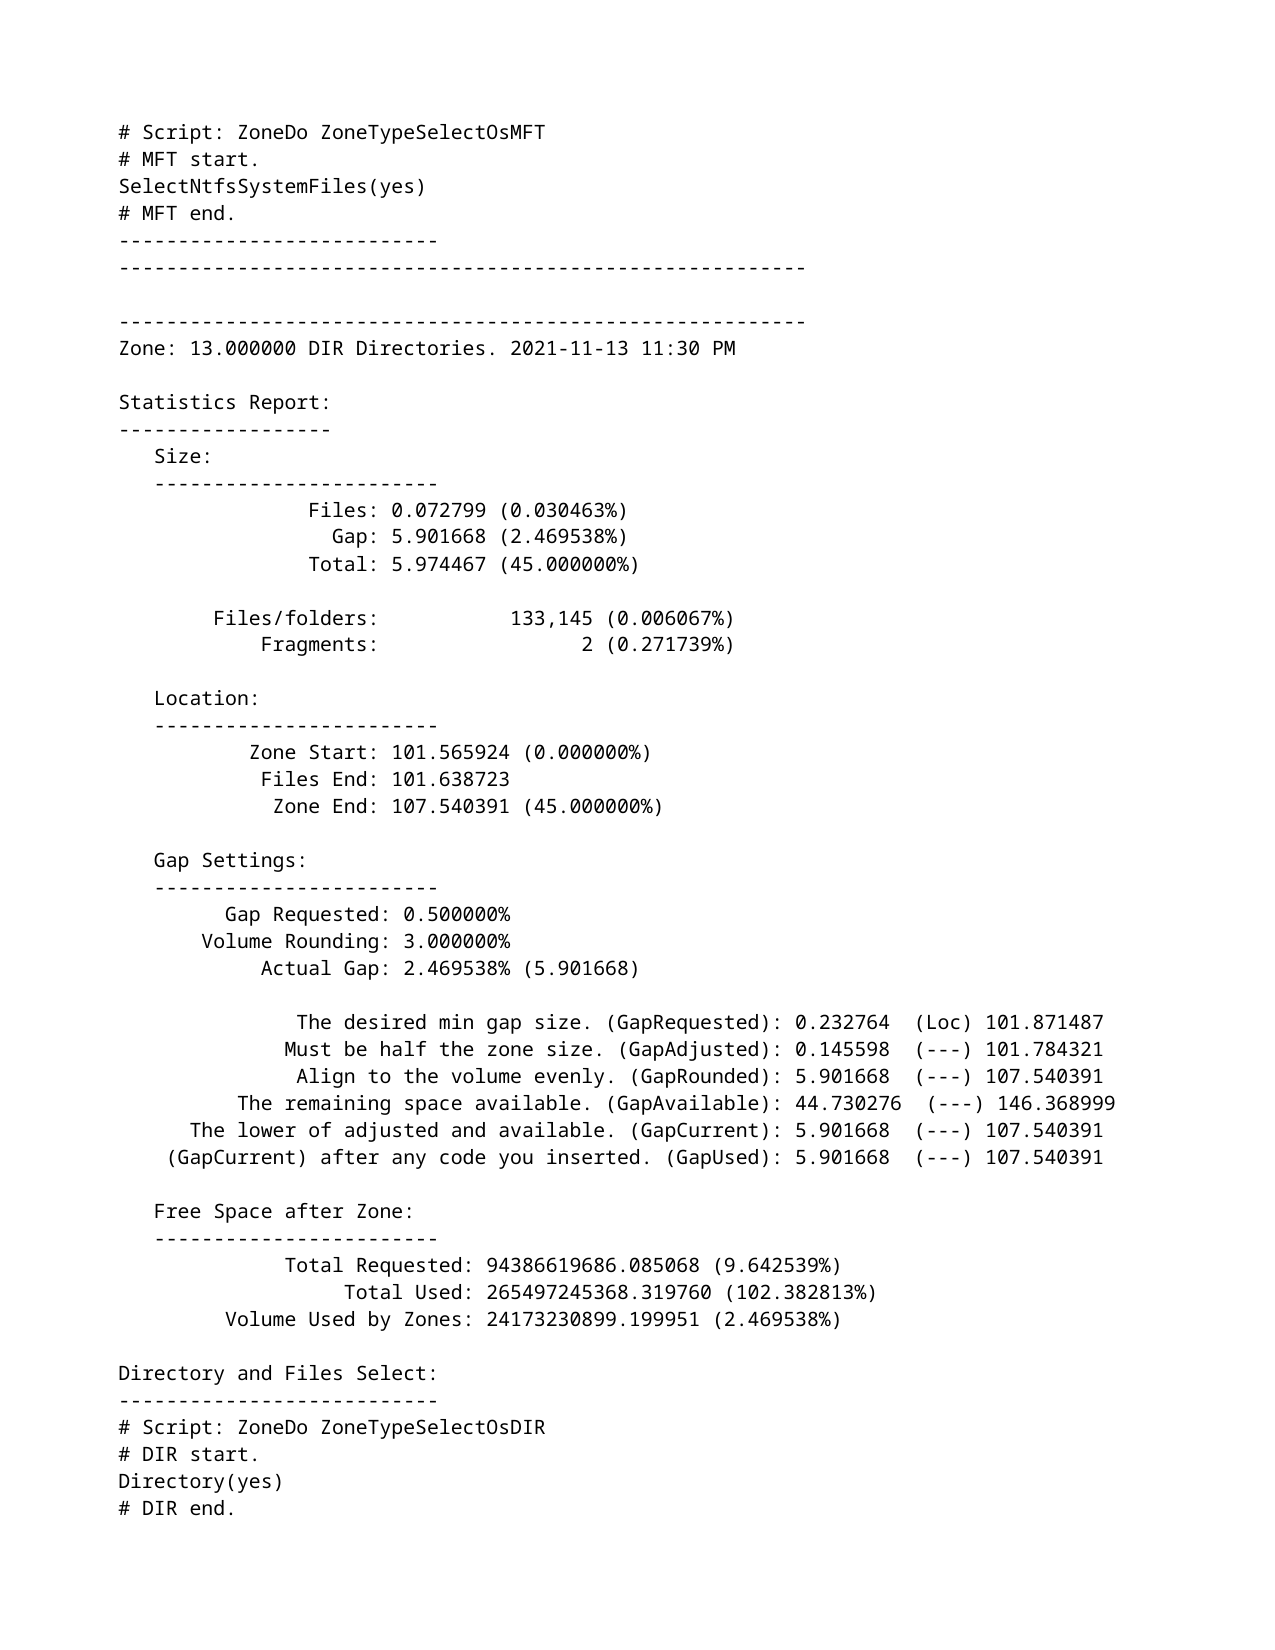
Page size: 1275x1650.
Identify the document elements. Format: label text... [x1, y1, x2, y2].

text Align to the volume evenly. (GapRounded): 5.901668 (---) 107.540391 [118, 1062, 1157, 1089]
text Total: 5.974467 (45.000000%) [118, 550, 1157, 577]
text (GapCurrent) after any code you inserted. (GapUsed): 5.901668 (---) 107.540391 [118, 1143, 1157, 1170]
text # DIR end. [118, 1494, 1157, 1521]
text SelectNtfsSystemFiles(yes) [118, 172, 1157, 199]
text Gap Settings: [118, 847, 1157, 873]
text Zone: 13.000000 DIR Directories. 2021-11-13 11:30 PM [118, 334, 1157, 361]
text The remaining space available. (GapAvailable): 44.730276 (---) 146.368999 [118, 1089, 1157, 1116]
text ------------------ [118, 415, 1157, 442]
text Fragments: 2 (0.271739%) [118, 631, 1157, 658]
text Location: [118, 685, 1157, 712]
text --------------------------- [118, 226, 1157, 253]
text ------------------------ [118, 1224, 1157, 1251]
text Files/folders: 133,145 (0.006067%) [118, 604, 1157, 631]
text Gap: 5.901668 (2.469538%) [118, 523, 1157, 550]
text Volume Used by Zones: 24173230899.199951 (2.469538%) [118, 1305, 1157, 1332]
text # MFT end. [118, 199, 1157, 226]
text Volume Rounding: 3.000000% [118, 927, 1157, 954]
text Free Space after Zone: [118, 1197, 1157, 1224]
text # DIR start. [118, 1440, 1157, 1467]
text Zone End: 107.540391 (45.000000%) [118, 793, 1157, 819]
text ------------------------ [118, 712, 1157, 739]
text Must be half the zone size. (GapAdjusted): 0.145598 (---) 101.784321 [118, 1035, 1157, 1062]
text Directory and Files Select: [118, 1359, 1157, 1386]
text Size: [118, 442, 1157, 469]
text Gap Requested: 0.500000% [118, 901, 1157, 927]
text The lower of adjusted and available. (GapCurrent): 5.901668 (---) 107.540391 [118, 1116, 1157, 1143]
text # MFT start. [118, 145, 1157, 172]
text Zone Start: 101.565924 (0.000000%) [118, 739, 1157, 766]
text Directory(yes) [118, 1467, 1157, 1494]
text ---------------------------------------------------------- [118, 307, 1157, 334]
text ---------------------------------------------------------- [118, 253, 1157, 280]
text Actual Gap: 2.469538% (5.901668) [118, 954, 1157, 981]
text The desired min gap size. (GapRequested): 0.232764 (Loc) 101.871487 [118, 1008, 1157, 1035]
text ------------------------ [118, 873, 1157, 901]
text Statistics Report: [118, 388, 1157, 415]
text Total Requested: 94386619686.085068 (9.642539%) [118, 1251, 1157, 1278]
text Files: 0.072799 (0.030463%) [118, 496, 1157, 523]
text Files End: 101.638723 [118, 766, 1157, 793]
text ------------------------ [118, 469, 1157, 496]
text # Script: ZoneDo ZoneTypeSelectOsMFT [118, 118, 1157, 145]
text Total Used: 265497245368.319760 (102.382813%) [118, 1278, 1157, 1305]
text --------------------------- [118, 1386, 1157, 1413]
text # Script: ZoneDo ZoneTypeSelectOsDIR [118, 1413, 1157, 1440]
